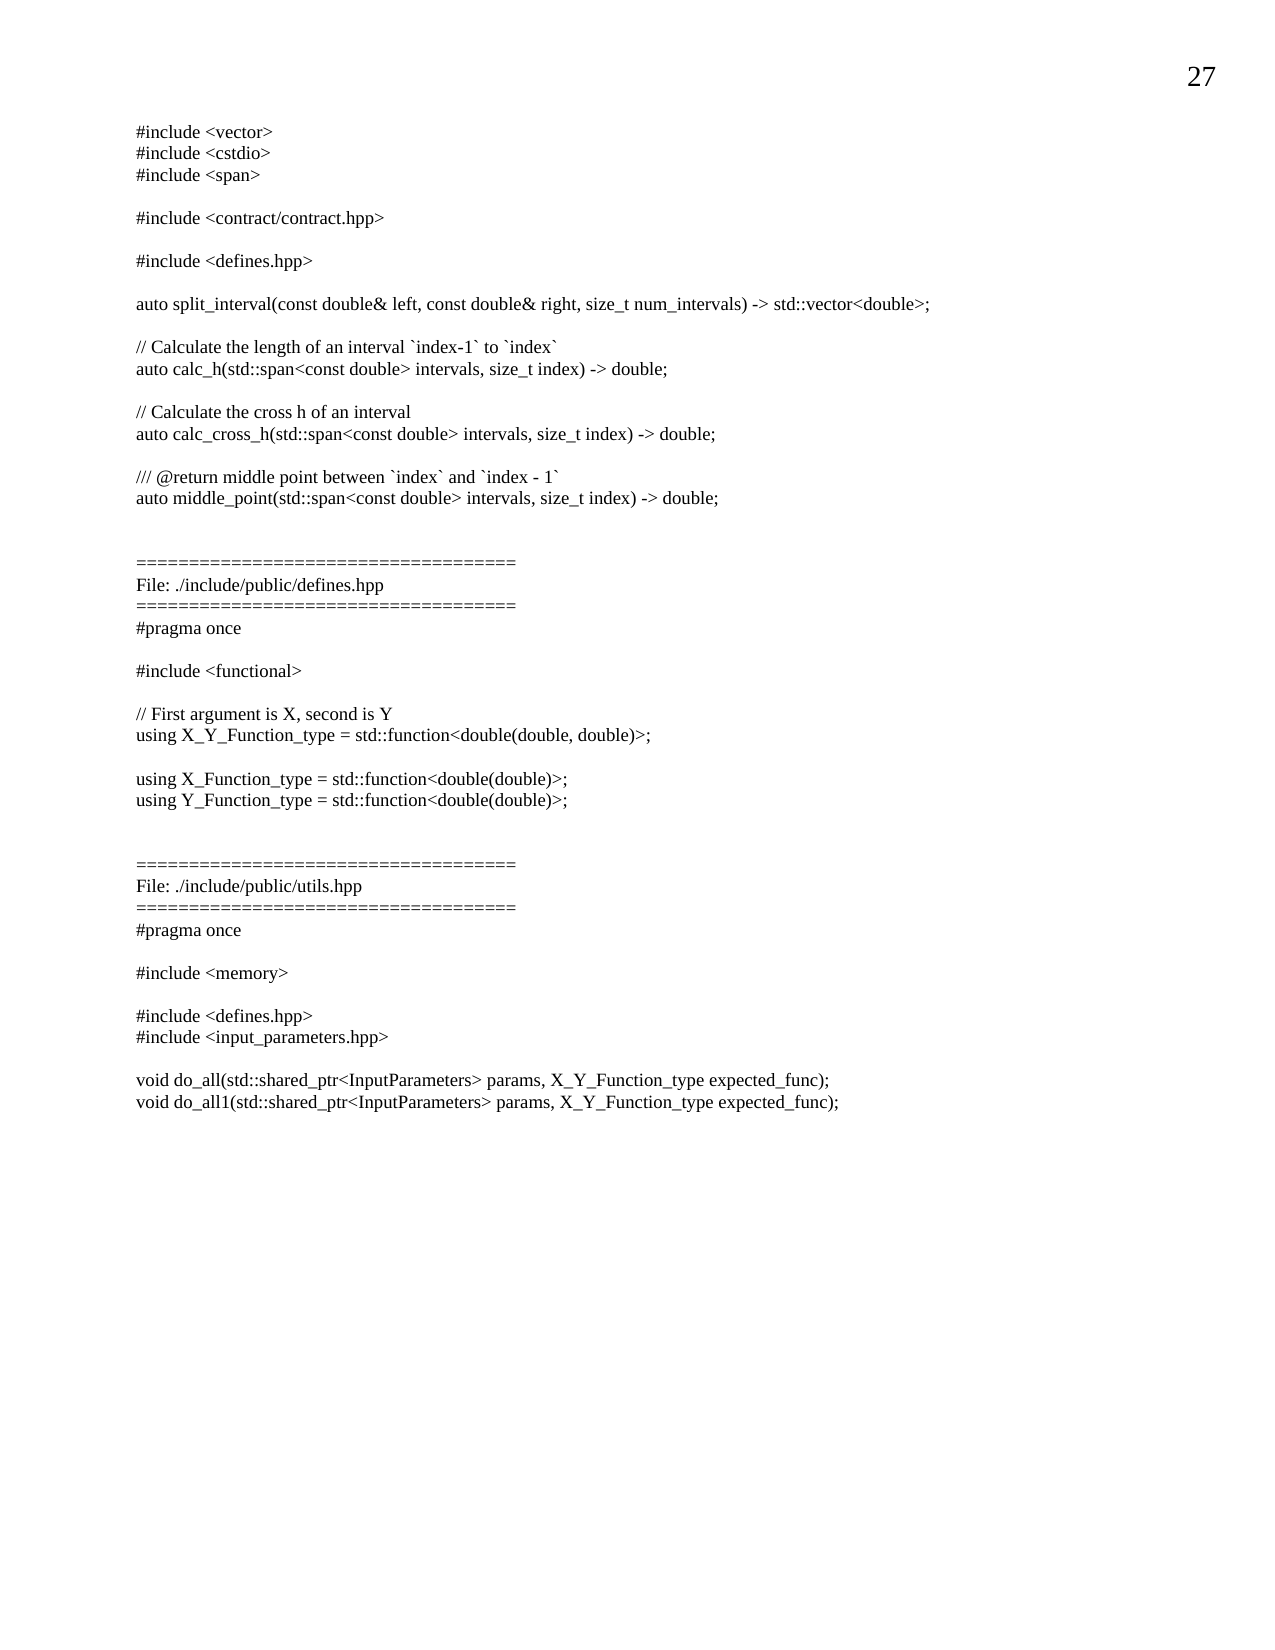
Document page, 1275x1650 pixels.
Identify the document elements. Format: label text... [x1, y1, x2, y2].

text #include <span> [133, 164, 1214, 185]
text // First argument is X, second is Y [133, 703, 1214, 724]
text // Calculate the length of an interval `index-1` to `index` [133, 336, 1214, 358]
text #include <cstdio> [133, 142, 1214, 164]
text ==================================== [133, 897, 1214, 918]
text // Calculate the cross h of an interval [133, 401, 1214, 422]
text ==================================== [133, 552, 1214, 573]
text #include <defines.hpp> [133, 250, 1214, 272]
text using Y_Function_type = std::function<double(double)>; [133, 789, 1214, 811]
text #pragma once [133, 918, 1214, 940]
text auto middle_point(std::span<const double> intervals, size_t index) -> double; [133, 487, 1214, 509]
text #include <defines.hpp> [133, 1005, 1214, 1026]
text ==================================== [133, 595, 1214, 617]
text auto split_interval(const double& left, const double& right, size_t num_intervals) -> std::vector<double>; [133, 293, 1214, 315]
text #pragma once [133, 617, 1214, 638]
text using X_Y_Function_type = std::function<double(double, double)>; [133, 724, 1214, 746]
text #include <input_parameters.hpp> [133, 1026, 1214, 1048]
text #include <contract/contract.hpp> [133, 207, 1214, 228]
text #include <vector> [133, 121, 1214, 142]
text File: ./include/public/defines.hpp [133, 573, 1214, 595]
text using X_Function_type = std::function<double(double)>; [133, 767, 1214, 789]
text ==================================== [133, 854, 1214, 875]
text #include <functional> [133, 660, 1214, 681]
text /// @return middle point between `index` and `index - 1` [133, 466, 1214, 487]
text void do_all(std::shared_ptr<InputParameters> params, X_Y_Function_type expected_func); [133, 1069, 1214, 1091]
text auto calc_cross_h(std::span<const double> intervals, size_t index) -> double; [133, 422, 1214, 444]
text auto calc_h(std::span<const double> intervals, size_t index) -> double; [133, 358, 1214, 379]
text File: ./include/public/utils.hpp [133, 875, 1214, 897]
text #include <memory> [133, 962, 1214, 983]
text void do_all1(std::shared_ptr<InputParameters> params, X_Y_Function_type expected_func); [133, 1091, 1214, 1112]
